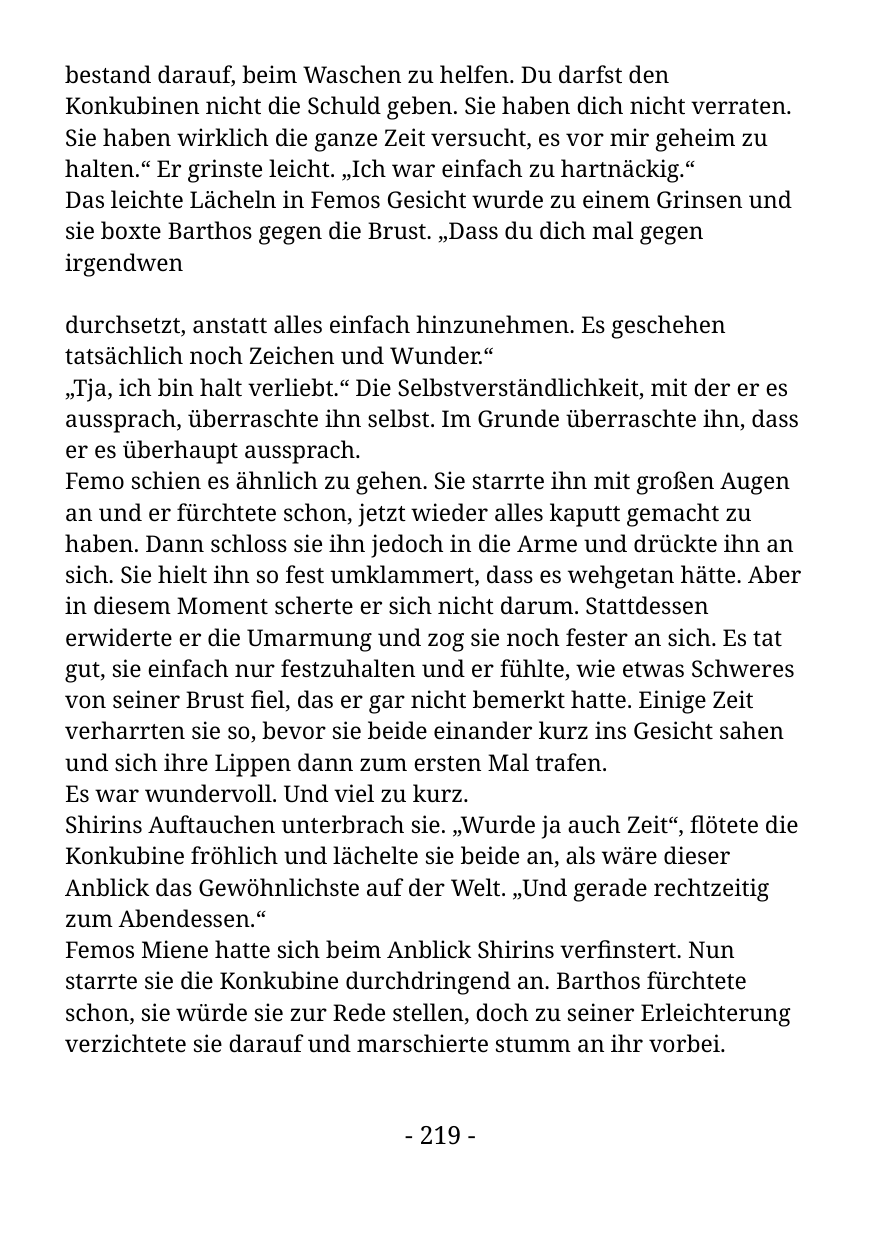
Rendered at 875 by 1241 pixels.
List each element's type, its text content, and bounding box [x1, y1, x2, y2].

text bestand darauf, beim Waschen zu helfen. Du darfst den Konkubinen nicht die Schuld geben. Sie haben dich nicht verraten. Sie haben wirklich die ganze Zeit versucht, es vor mir geheim zu halten.“ Er grinste leicht. „Ich war einfach zu hartnäckig.“ Das leichte Lächeln in Femos Gesicht wurde zu einem Grinsen und sie boxte Barthos gegen die Brust. „Dass du dich mal gegen irgendwen [65, 59, 809, 278]
text durchsetzt, anstatt alles einfach hinzunehmen. Es geschehen tatsächlich noch Zeichen und Wunder.“ „Tja, ich bin halt verliebt.“ Die Selbstverständlichkeit, mit der er es aussprach, überraschte ihn selbst. Im Grunde überraschte ihn, dass er es überhaupt aussprach. Femo schien es ähnlich zu gehen. Sie starrte ihn mit großen Augen an und er fürchtete schon, jetzt wieder alles kaputt gemacht zu haben. Dann schloss sie ihn jedoch in die Arme und drückte ihn an sich. Sie hielt ihn so fest umklammert, dass es wehgetan hätte. Aber in diesem Moment scherte er sich nicht darum. Stattdessen erwiderte er die Umarmung und zog sie noch fester an sich. Es tat gut, sie einfach nur festzuhalten und er fühlte, wie etwas Schweres von seiner Brust fiel, das er gar nicht bemerkt hatte. Einige Zeit verharrten sie so, bevor sie beide einander kurz ins Gesicht sahen und sich ihre Lippen dann zum ersten Mal trafen. Es war wundervoll. Und viel zu kurz. Shirins Auftauchen unterbrach sie. „Wurde ja auch Zeit“, flötete die Konkubine fröhlich und lächelte sie beide an, als wäre dieser Anblick das Gewöhnlichste auf der Welt. „Und gerade rechtzeitig zum Abendessen.“ Femos Miene hatte sich beim Anblick Shirins verfinstert. Nun starrte sie die Konkubine durchdringend an. Barthos fürchtete schon, sie würde sie zur Rede stellen, doch zu seiner Erleichterung verzichtete sie darauf und marschierte stumm an ihr vorbei. [65, 309, 809, 1059]
